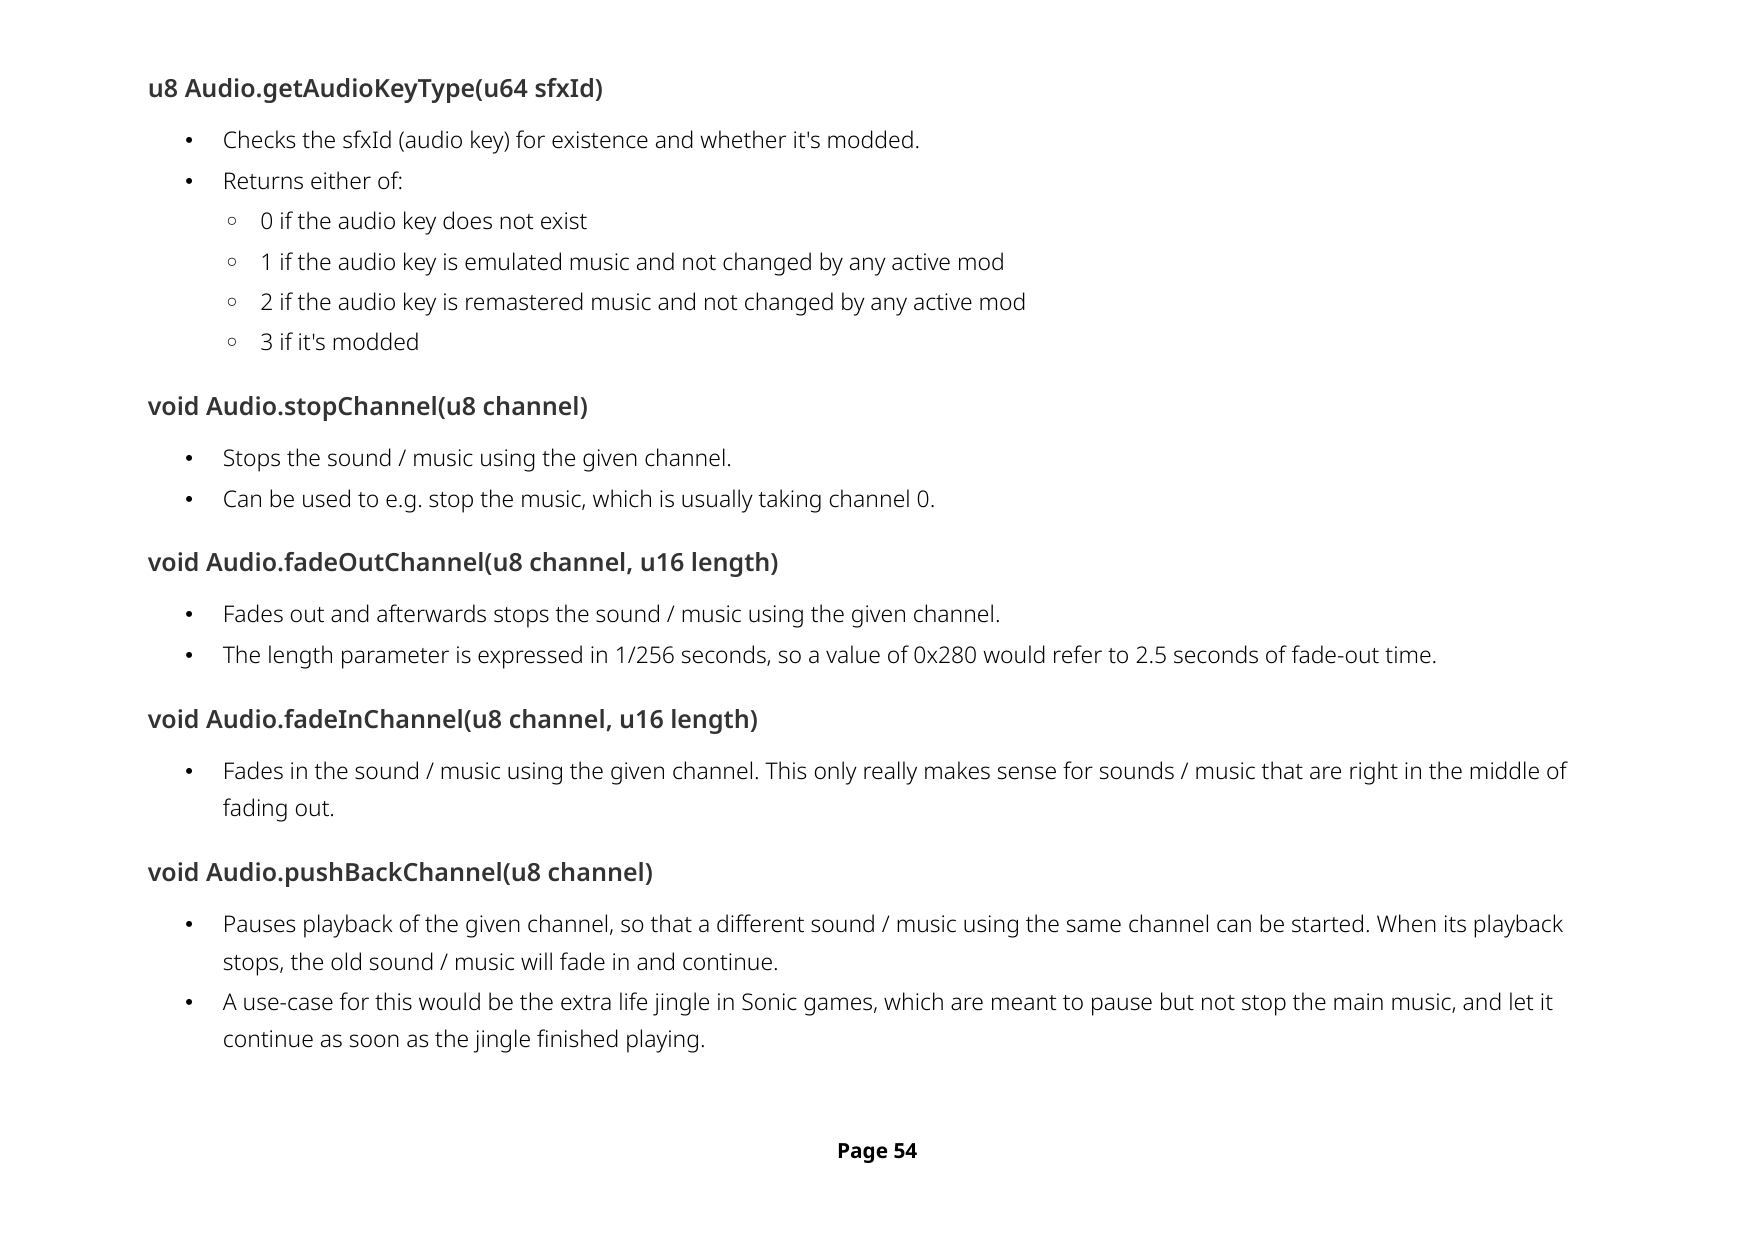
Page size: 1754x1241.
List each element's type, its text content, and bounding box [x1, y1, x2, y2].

list Fades in the sound / music using the given channel. This only really makes sense for sounds / music that are right in the middle of fading out. [185, 754, 1606, 823]
list 3 if it's modded [223, 326, 1606, 357]
subtitle void Audio.fadeInChannel(u8 channel, u16 length) [148, 701, 1606, 735]
list Pauses playback of the given channel, so that a different sound / music using the same channel can be started. When its playback stops, the old sound / music will fade in and continue. [185, 908, 1606, 977]
list A use-case for this would be the extra life jingle in Sonic games, which are meant to pause but not stop the main music, and let it continue as soon as the jingle finished playing. [185, 986, 1606, 1054]
list 2 if the audio key is remastered music and not changed by any active mod [223, 286, 1606, 317]
list Returns either of: [185, 164, 1606, 196]
list 1 if the audio key is emulated music and not changed by any active mod [223, 245, 1606, 277]
subtitle void Audio.stopChannel(u8 channel) [148, 389, 1606, 423]
list Fades out and afterwards stops the sound / music using the given channel. [185, 598, 1606, 629]
subtitle u8 Audio.getAudioKeyType(u64 sfxId) [148, 71, 1606, 105]
list Can be used to e.g. stop the music, which is usually taking channel 0. [185, 482, 1606, 514]
list The length parameter is expressed in 1/256 seconds, so a value of 0x280 would refer to 2.5 seconds of fade-out time. [185, 639, 1606, 670]
list Checks the sfxId (audio key) for existence and whether it's modded. [185, 124, 1606, 155]
list Stops the sound / music using the given channel. [185, 442, 1606, 473]
subtitle void Audio.fadeOutChannel(u8 channel, u16 length) [148, 545, 1606, 579]
subtitle void Audio.pushBackChannel(u8 channel) [148, 854, 1606, 889]
list 0 if the audio key does not exist [223, 205, 1606, 236]
